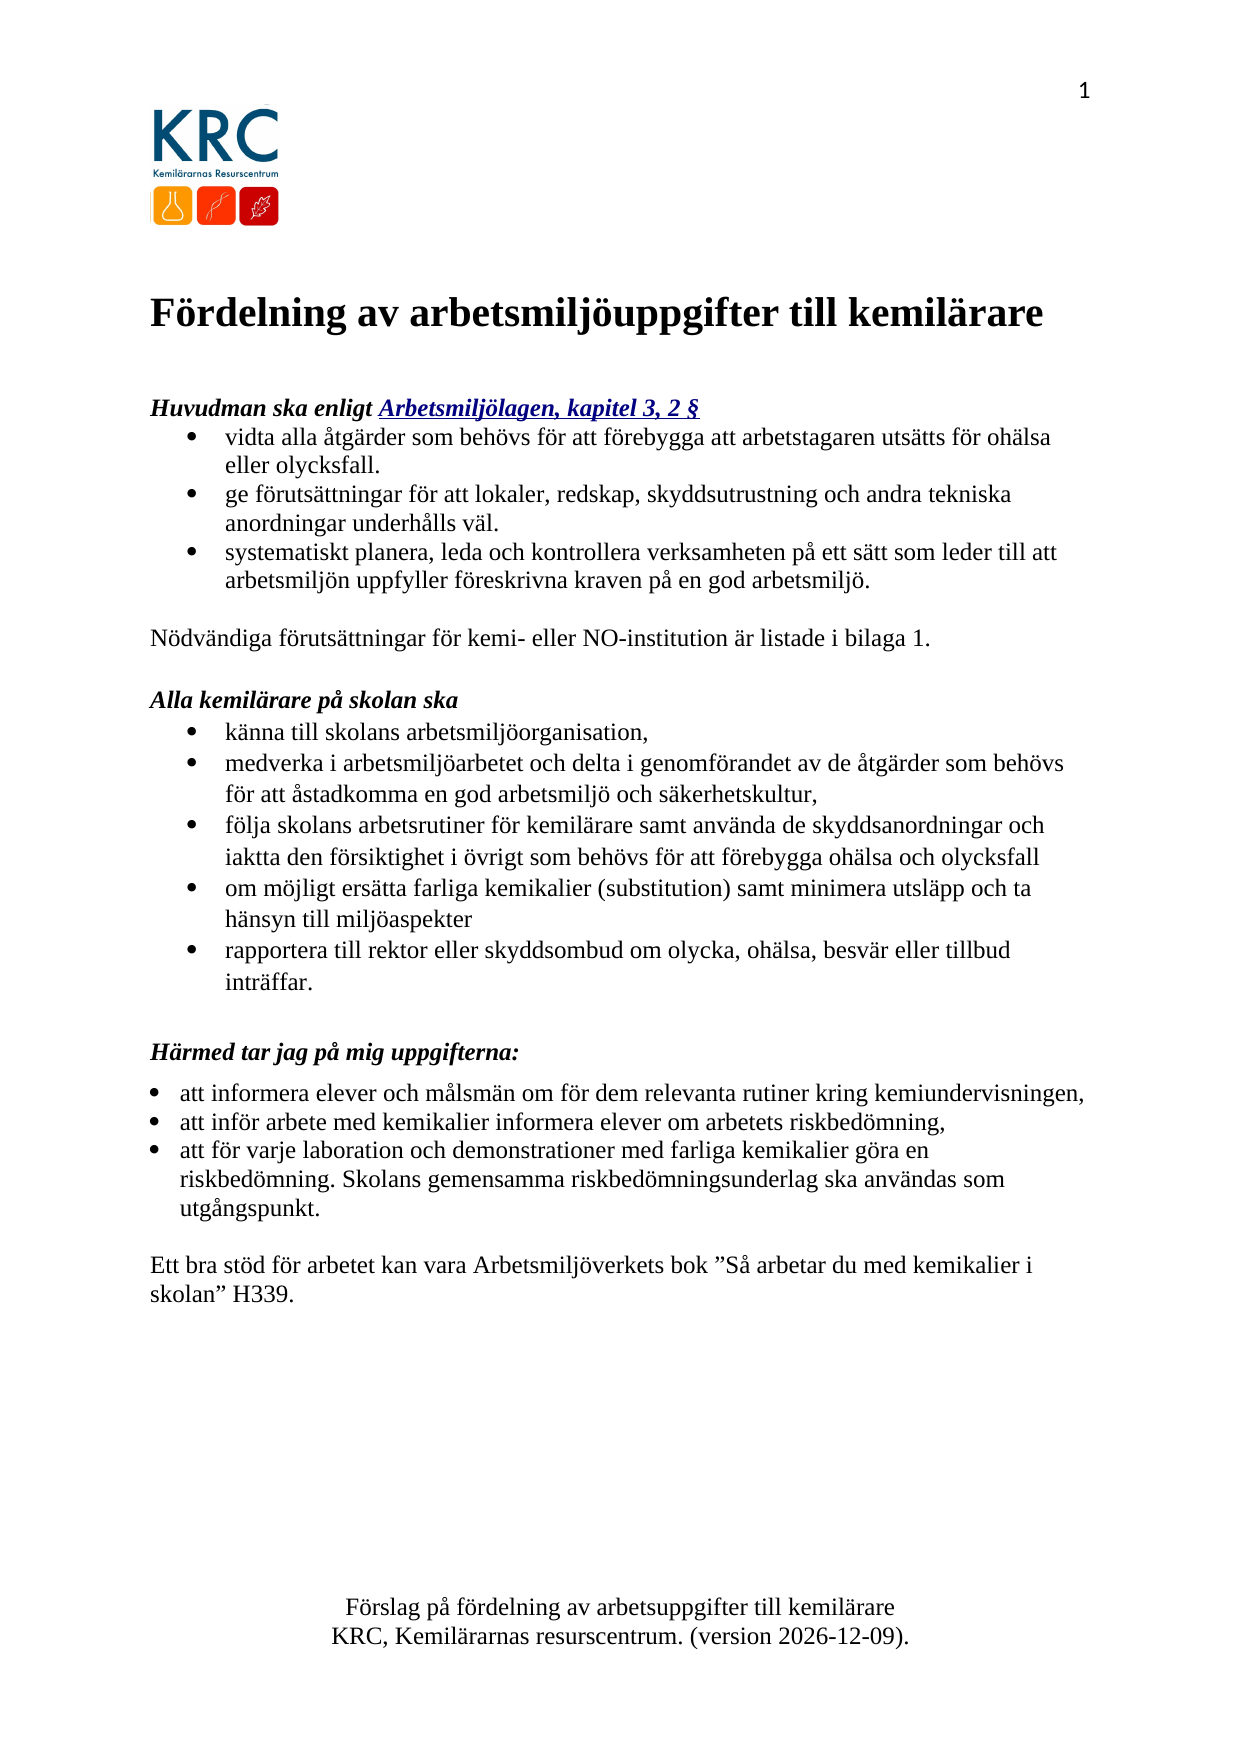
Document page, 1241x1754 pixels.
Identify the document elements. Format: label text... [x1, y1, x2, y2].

list att informera elever och målsmän om för dem relevanta rutiner kring kemiundervisningen, [150, 1078, 1090, 1107]
list systematiskt planera, leda och kontrollera verksamheten på ett sätt som leder till att arbetsmiljön uppfyller föreskrivna kraven på en god arbetsmiljö. [187, 537, 1090, 594]
list följa skolans arbetsrutiner för kemilärare samt använda de skyddsanordningar och iaktta den försiktighet i övrigt som behövs för att förebygga ohälsa och olycksfall [187, 808, 1090, 871]
list vidta alla åtgärder som behövs för att förebygga att arbetstagaren utsätts för ohälsa eller olycksfall. [187, 422, 1090, 479]
list att för varje laboration och demonstrationer med farliga kemikalier göra en riskbedömning. Skolans gemensamma riskbedömningsunderlag ska användas som utgångspunkt. [150, 1136, 1090, 1222]
list ge förutsättningar för att lokaler, redskap, skyddsutrustning och andra tekniska anordningar underhålls väl. [187, 479, 1090, 537]
text Huvudman ska enligt Arbetsmiljölagen, kapitel 3, 2 § [150, 393, 1090, 422]
list känna till skolans arbetsmiljöorganisation, [187, 714, 1090, 746]
subtitle Fördelning av arbetsmiljöuppgifter till kemilärare [150, 287, 1090, 335]
list rapportera till rektor eller skyddsombud om olycka, ohälsa, besvär eller tillbud inträffar. [187, 933, 1090, 996]
text Alla kemilärare på skolan ska [150, 683, 1090, 714]
list om möjligt ersätta farliga kemikalier (substitution) samt minimera utsläpp och ta hänsyn till miljöaspekter [187, 871, 1090, 933]
list medverka i arbetsmiljöarbetet och delta i genomförandet av de åtgärder som behövs för att åstadkomma en god arbetsmiljö och säkerhetskultur, [187, 746, 1090, 808]
list att inför arbete med kemikalier informera elever om arbetets riskbedömning, [150, 1107, 1090, 1136]
text Nödvändiga förutsättningar för kemi- eller NO-institution är listade i bilaga 1. [150, 623, 1090, 652]
text Ett bra stöd för arbetet kan vara Arbetsmiljöverkets bok ”Så arbetar du med kemikalier i skolan” H339. [150, 1251, 1090, 1308]
text Härmed tar jag på mig uppgifterna: [150, 1037, 1090, 1066]
